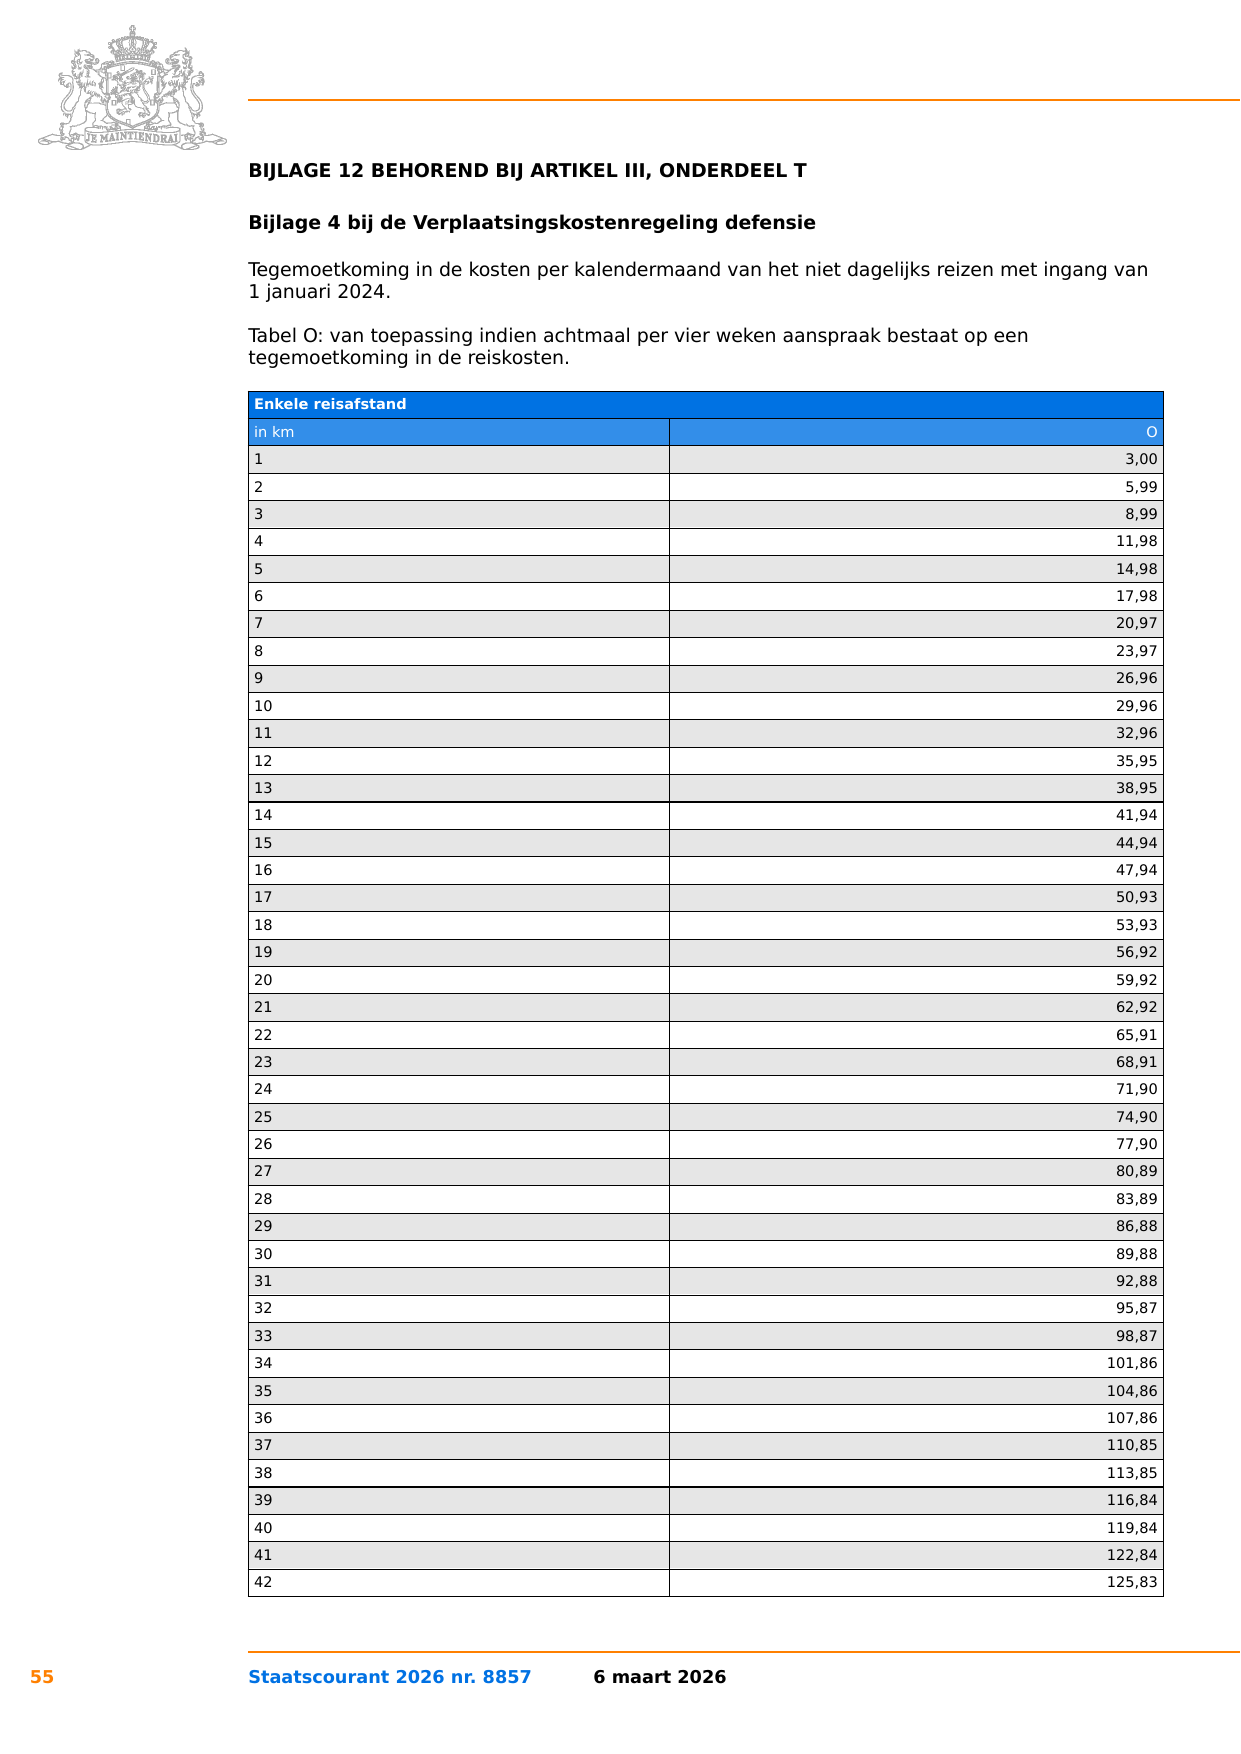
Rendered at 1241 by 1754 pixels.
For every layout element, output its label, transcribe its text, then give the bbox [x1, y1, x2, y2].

table_cell 36 [249, 1405, 669, 1432]
table_cell 3 [249, 501, 669, 527]
table_cell 19 [249, 940, 669, 966]
table_cell 95,87 [670, 1296, 1163, 1322]
table_cell 5,99 [670, 474, 1163, 500]
table_cell 23,97 [670, 638, 1163, 664]
table_cell 53,93 [670, 912, 1163, 938]
picture [38, 25, 227, 150]
table_cell 47,94 [670, 857, 1163, 884]
text Tabel O: van toepassing indien achtmaal per vier weken aanspraak bestaat op een tegemoetkoming in de reiskosten. [248, 325, 1163, 369]
table_cell 14 [249, 803, 669, 829]
table_cell 59,92 [670, 967, 1163, 993]
table_cell 42 [249, 1570, 669, 1596]
table_cell 74,90 [670, 1104, 1163, 1130]
table_cell 104,86 [670, 1378, 1163, 1404]
table_cell 89,88 [670, 1241, 1163, 1267]
table_cell 20 [249, 967, 669, 993]
table_cell 32 [249, 1296, 669, 1322]
table_cell 26 [249, 1131, 669, 1158]
table_cell 18 [249, 912, 669, 938]
table_cell 86,88 [670, 1214, 1163, 1240]
table_cell 80,89 [670, 1159, 1163, 1185]
table_cell 29 [249, 1214, 669, 1240]
table_cell 3,00 [670, 446, 1163, 473]
table_cell 92,88 [670, 1268, 1163, 1294]
table_cell 12 [249, 748, 669, 774]
table_cell 65,91 [670, 1022, 1163, 1048]
table_cell 113,85 [670, 1460, 1163, 1486]
table_cell 8,99 [670, 501, 1163, 527]
table_cell 40 [249, 1515, 669, 1541]
table_cell 16 [249, 857, 669, 884]
table_cell 71,90 [670, 1076, 1163, 1103]
table_cell 28 [249, 1186, 669, 1212]
table_cell 122,84 [670, 1542, 1163, 1568]
table_cell 34 [249, 1350, 669, 1377]
table_cell 37 [249, 1433, 669, 1459]
table_cell 83,89 [670, 1186, 1163, 1212]
table_cell 14,98 [670, 556, 1163, 582]
table_cell 31 [249, 1268, 669, 1294]
table_cell 9 [249, 666, 669, 692]
table_cell 26,96 [670, 666, 1163, 692]
table_cell 39 [249, 1488, 669, 1514]
table_cell 21 [249, 994, 669, 1021]
table_cell 116,84 [670, 1488, 1163, 1514]
subtitle BIJLAGE 12 BEHOREND BIJ ARTIKEL III, ONDERDEEL T [248, 160, 1163, 182]
table_cell 7 [249, 611, 669, 637]
table_cell 35 [249, 1378, 669, 1404]
table_header Enkele reisafstand [249, 392, 1163, 418]
table_cell 44,94 [670, 830, 1163, 856]
table_cell 27 [249, 1159, 669, 1185]
table_cell 50,93 [670, 885, 1163, 911]
table_cell 77,90 [670, 1131, 1163, 1158]
table_cell 32,96 [670, 720, 1163, 747]
table_cell 41 [249, 1542, 669, 1568]
table_cell 1 [249, 446, 669, 473]
table_cell 110,85 [670, 1433, 1163, 1459]
table_cell 119,84 [670, 1515, 1163, 1541]
table_cell 33 [249, 1323, 669, 1349]
table_cell 35,95 [670, 748, 1163, 774]
table_cell 98,87 [670, 1323, 1163, 1349]
subtitle Bijlage 4 bij de Verplaatsingskostenregeling defensie [248, 212, 1163, 234]
table_cell 11 [249, 720, 669, 747]
table_cell 68,91 [670, 1049, 1163, 1075]
table_cell 30 [249, 1241, 669, 1267]
table_cell 24 [249, 1076, 669, 1103]
table_cell 38 [249, 1460, 669, 1486]
table_cell 15 [249, 830, 669, 856]
table_cell 62,92 [670, 994, 1163, 1021]
table_cell 41,94 [670, 803, 1163, 829]
text Tegemoetkoming in de kosten per kalendermaand van het niet dagelijks reizen met ingang van 1 januari 2024. [248, 259, 1163, 303]
table_cell 25 [249, 1104, 669, 1130]
table_cell 8 [249, 638, 669, 664]
table_cell 56,92 [670, 940, 1163, 966]
table_cell 20,97 [670, 611, 1163, 637]
table_cell 23 [249, 1049, 669, 1075]
table_cell 22 [249, 1022, 669, 1048]
table_cell 107,86 [670, 1405, 1163, 1432]
table_cell 17,98 [670, 583, 1163, 610]
table_cell O [670, 419, 1163, 445]
table_cell 101,86 [670, 1350, 1163, 1377]
table_cell 4 [249, 529, 669, 555]
table_cell 6 [249, 583, 669, 610]
table_cell 13 [249, 775, 669, 801]
table_cell 17 [249, 885, 669, 911]
table_cell 38,95 [670, 775, 1163, 801]
table_cell 10 [249, 693, 669, 719]
table_cell 125,83 [670, 1570, 1163, 1596]
table_cell 5 [249, 556, 669, 582]
table_cell 29,96 [670, 693, 1163, 719]
table_cell in km [249, 419, 669, 445]
table_cell 11,98 [670, 529, 1163, 555]
table_cell 2 [249, 474, 669, 500]
